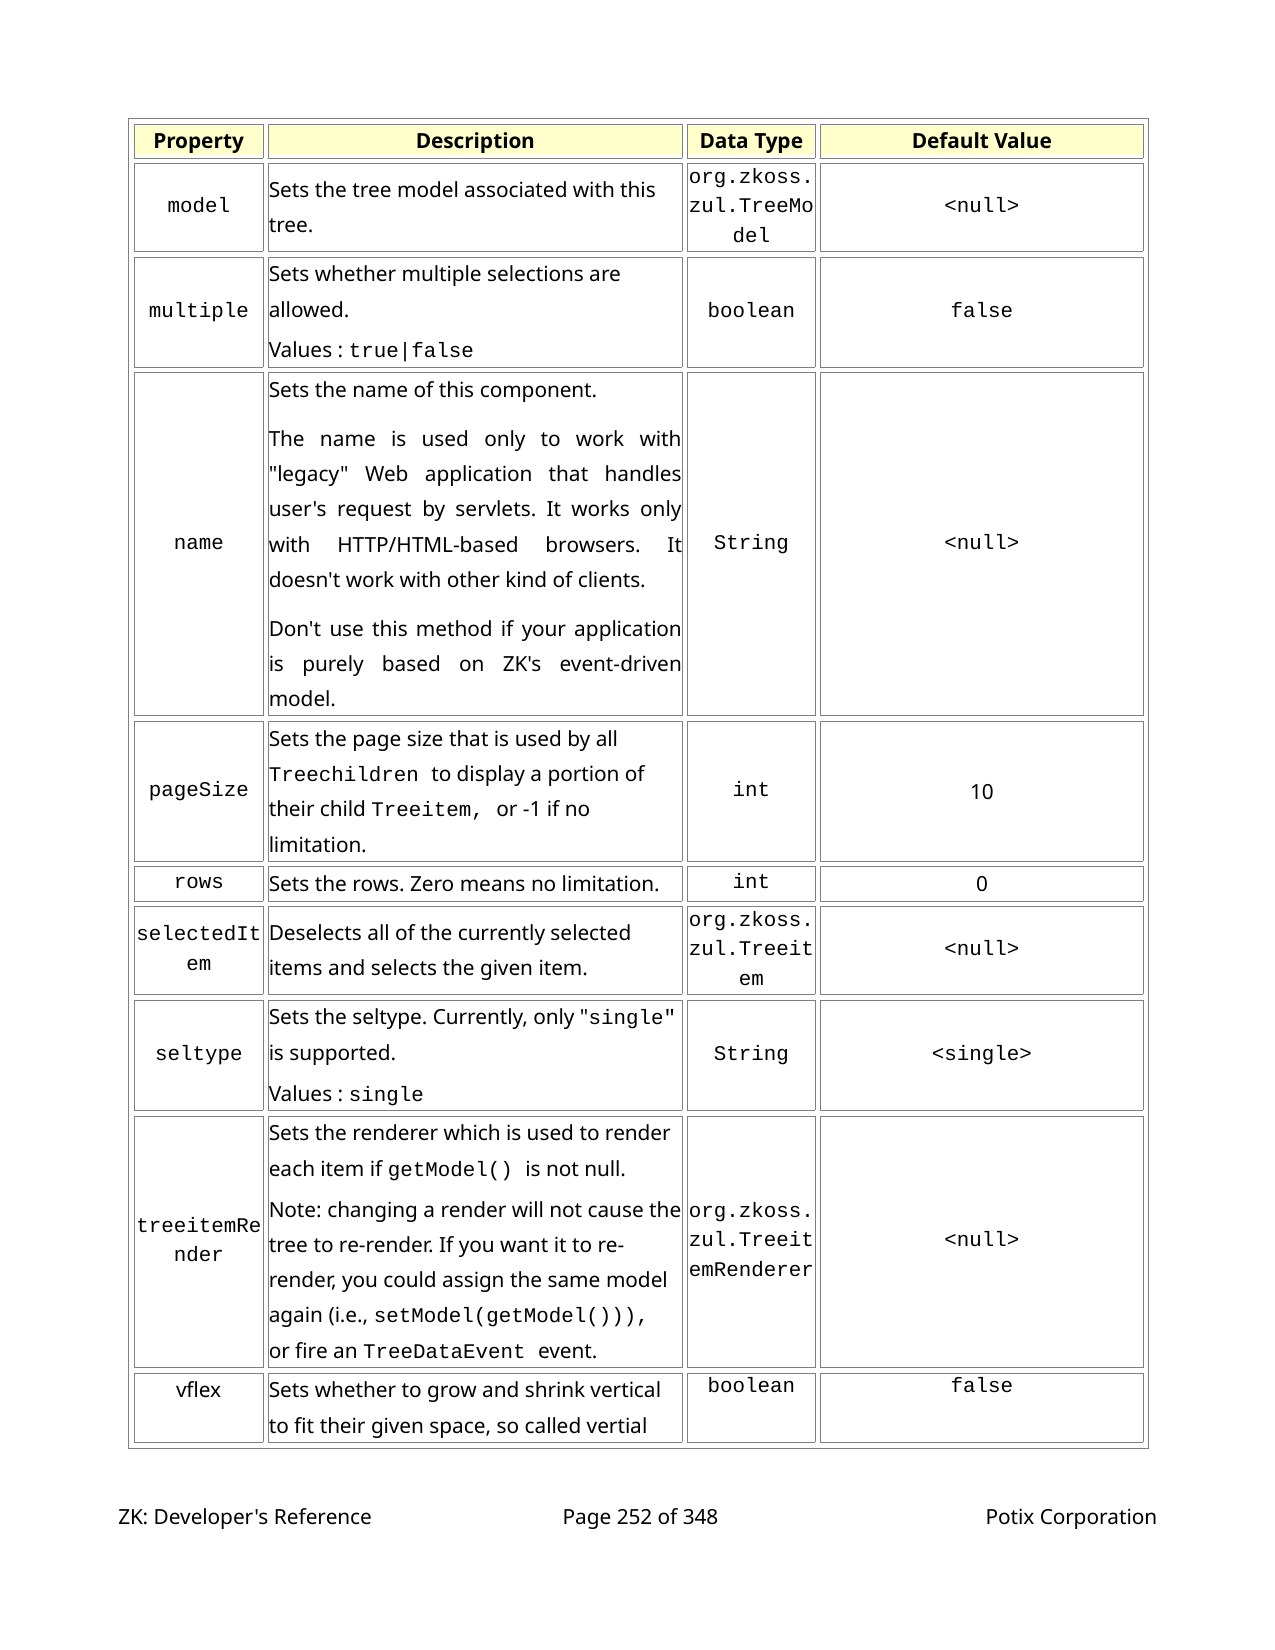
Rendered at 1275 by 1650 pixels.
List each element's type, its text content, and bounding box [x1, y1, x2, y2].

table_header Default Value [818, 119, 1146, 158]
table_header Description [266, 119, 685, 158]
table_cell int [685, 715, 817, 861]
table_cell selectedItem [131, 901, 266, 994]
table_cell pageSize [131, 715, 266, 861]
table_cell boolean [685, 251, 817, 367]
table_cell false [818, 1367, 1146, 1442]
table_cell Sets the name of this component. The name is used only to work with "legacy" Web application that handles user's request by servlets. It works only with HTTP/HTML-based browsers. It doesn't work with other kind of clients. Don't use this method if your application is purely based on ZK's event-driven model. [266, 367, 685, 715]
table_cell org.zkoss.zul.TreeitemRenderer [685, 1110, 817, 1367]
table_cell boolean [685, 1367, 817, 1442]
table_cell vflex [131, 1367, 266, 1442]
table_cell 10 [818, 715, 1146, 861]
table_cell Sets the tree model associated with this tree. [266, 158, 685, 251]
table_cell <null> [818, 1110, 1146, 1367]
table_header Property [131, 119, 266, 158]
table_cell <null> [818, 367, 1146, 715]
table_cell seltype [131, 994, 266, 1110]
table_cell false [818, 251, 1146, 367]
table_cell Sets whether multiple selections are allowed. Values : true|false [266, 251, 685, 367]
table_cell org.zkoss.zul.TreeModel [685, 158, 817, 251]
table_cell Sets the page size that is used by all Treechildren to display a portion of their child Treeitem, or -1 if no limitation. [266, 715, 685, 861]
table_cell model [131, 158, 266, 251]
table_cell Deselects all of the currently selected items and selects the given item. [266, 901, 685, 994]
table_cell int [685, 861, 817, 901]
table_cell String [685, 367, 817, 715]
table_cell <null> [818, 901, 1146, 994]
table_cell <single> [818, 994, 1146, 1110]
table_cell treeitemRender [131, 1110, 266, 1367]
table_cell multiple [131, 251, 266, 367]
table_cell 0 [818, 861, 1146, 901]
table_cell Sets the rows. Zero means no limitation. [266, 861, 685, 901]
table_cell Sets whether to grow and shrink vertical to fit their given space, so called vertial [266, 1367, 685, 1442]
table_cell Sets the renderer which is used to render each item if getModel() is not null. Note: changing a render will not cause the tree to re-render. If you want it to re-render, you could assign the same model again (i.e., setModel(getModel())), or fire an TreeDataEvent event. [266, 1110, 685, 1367]
table_cell name [131, 367, 266, 715]
table_cell String [685, 994, 817, 1110]
table_header Data Type [685, 119, 817, 158]
table_cell <null> [818, 158, 1146, 251]
table_cell org.zkoss.zul.Treeitem [685, 901, 817, 994]
table_cell Sets the seltype. Currently, only "single" is supported. Values : single [266, 994, 685, 1110]
table_cell rows [131, 861, 266, 901]
